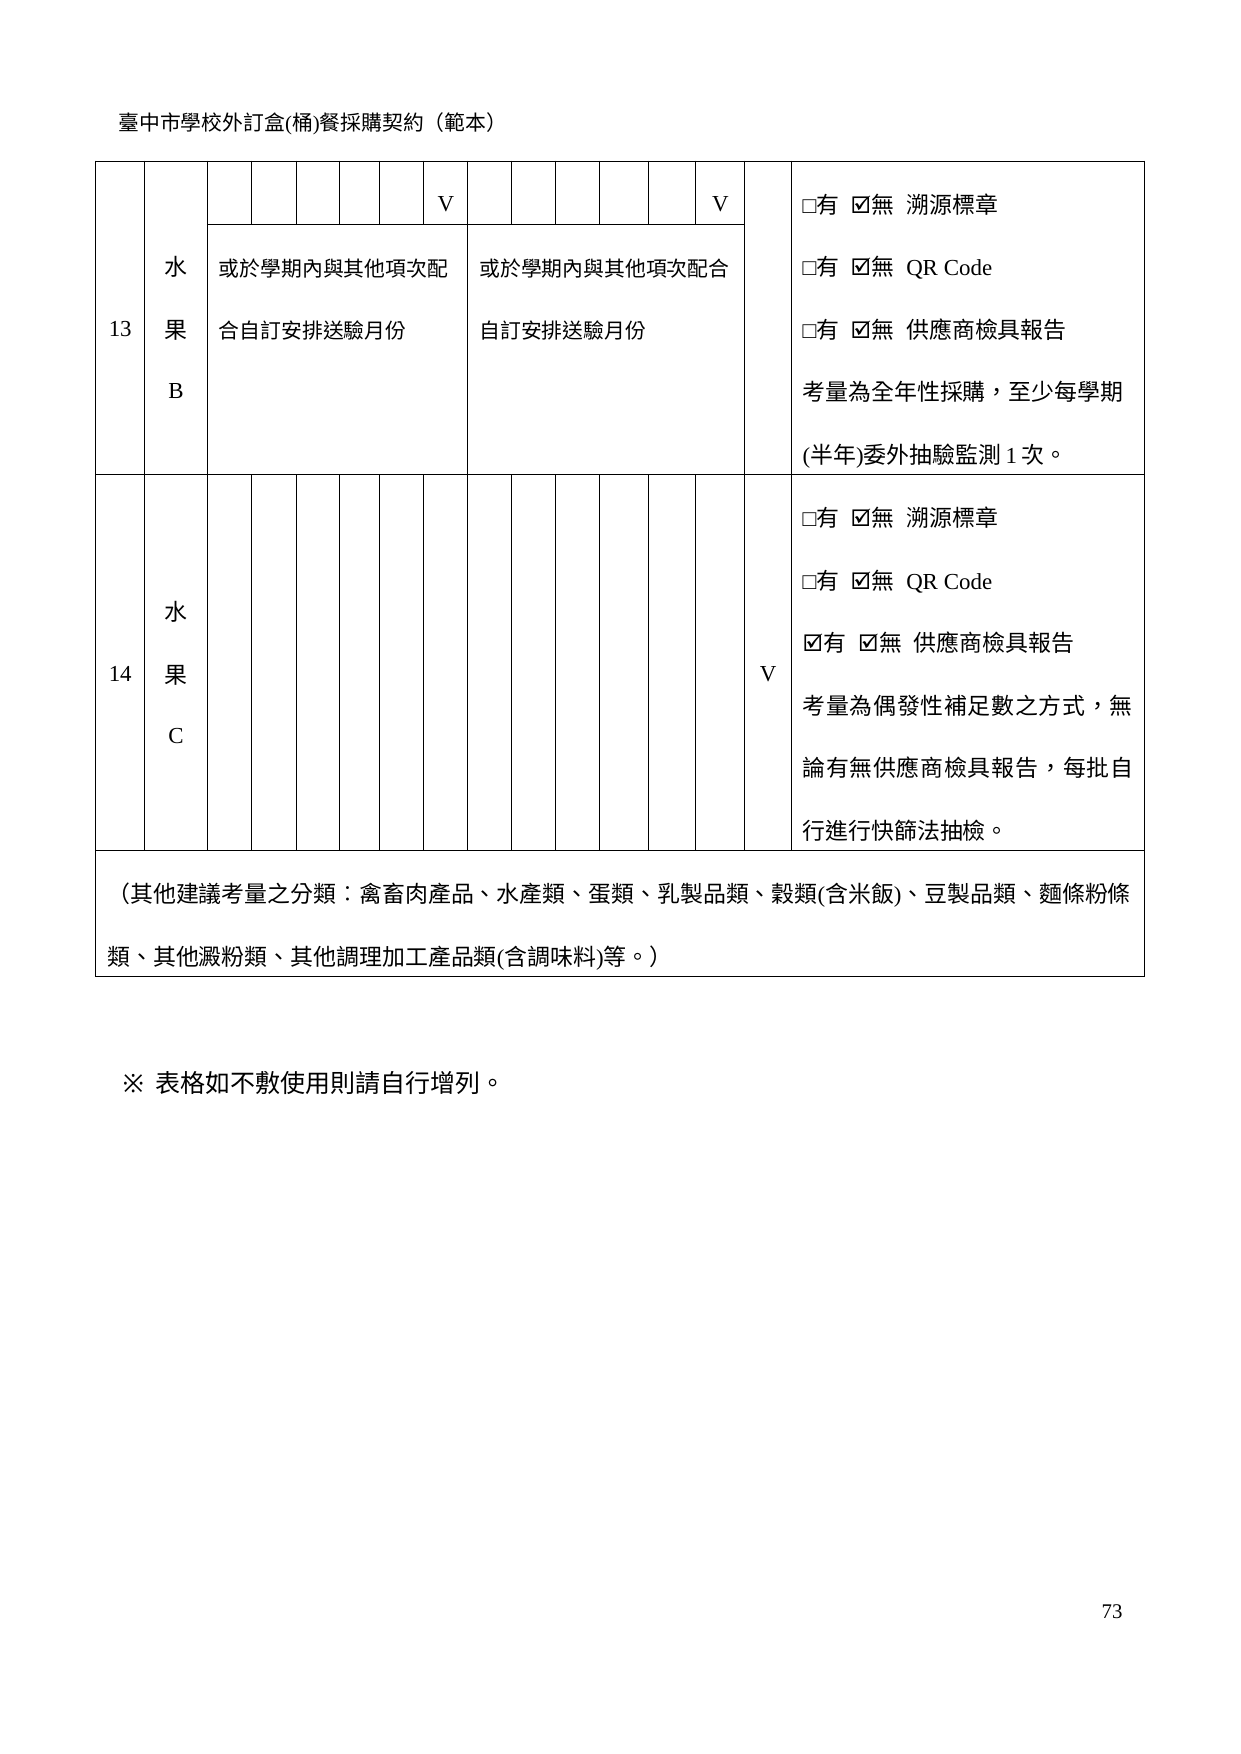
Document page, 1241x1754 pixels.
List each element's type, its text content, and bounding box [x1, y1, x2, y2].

table_cell V [424, 162, 467, 224]
table_cell [468, 475, 511, 850]
table_cell [649, 162, 695, 224]
table_cell [297, 475, 339, 850]
table_cell （其他建議考量之分類︰禽畜肉產品、水產類、蛋類、乳製品類、穀類(含米飯)、豆製品類、麵條粉條類、其他澱粉類、其他調理加工產品類(含調味料)等。） [96, 851, 1144, 976]
table_cell [208, 475, 251, 850]
table_cell [745, 162, 791, 474]
table_cell [208, 162, 251, 224]
table_cell 或於學期內與其他項次配合自訂安排送驗月份 [468, 225, 744, 474]
table_cell [556, 162, 599, 224]
table_cell 14 [96, 475, 144, 850]
table_cell [512, 162, 555, 224]
table_cell [649, 475, 695, 850]
table_cell 或於學期內與其他項次配合自訂安排送驗月份 [208, 225, 467, 474]
table_cell [297, 162, 339, 224]
table_cell [556, 475, 599, 850]
table_cell 13 [96, 162, 144, 474]
table_cell [468, 162, 511, 224]
table_cell [252, 162, 296, 224]
table_cell V [696, 162, 744, 224]
table_cell [512, 475, 555, 850]
list 表格如不敷使用則請自行增列。 [118, 1040, 1122, 1102]
table_cell □有 無 溯源標章 □有 無 QR Code □有 無 供應商檢具報告 考量為全年性採購，至少每學期(半年)委外抽驗監測1次。 [792, 162, 1144, 474]
table_cell [380, 475, 423, 850]
table_cell [252, 475, 296, 850]
table_cell 水果B [145, 162, 207, 474]
table_cell □有 無 溯源標章 □有 無 QR Code 有 無 供應商檢具報告 考量為偶發性補足數之方式，無論有無供應商檢具報告，每批自行進行快篩法抽檢。 [792, 475, 1144, 850]
table_cell V [745, 475, 791, 850]
table_cell [600, 475, 648, 850]
table_cell 水果C [145, 475, 207, 850]
table_cell [380, 162, 423, 224]
table_cell [600, 162, 648, 224]
table_cell [340, 475, 379, 850]
table_cell [696, 475, 744, 850]
table_cell [340, 162, 379, 224]
table_cell [424, 475, 467, 850]
